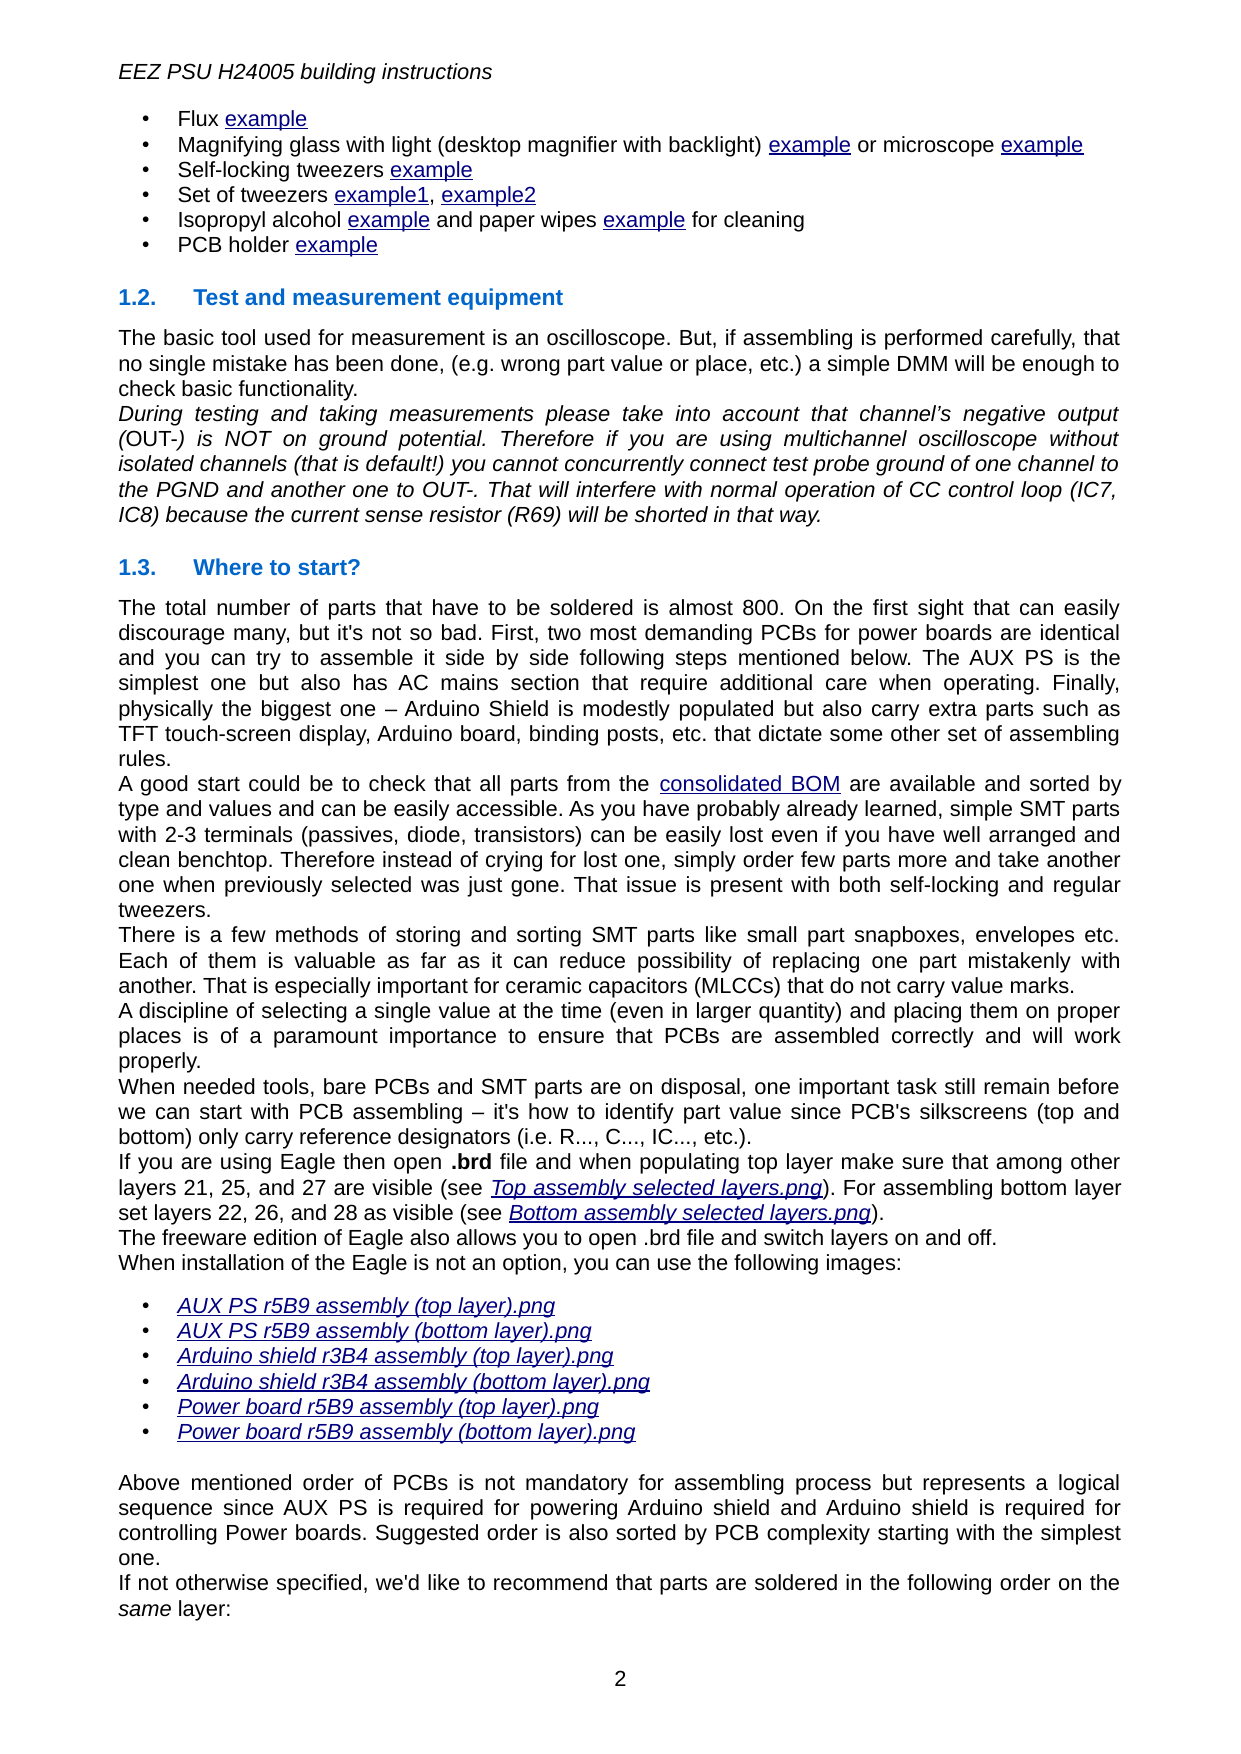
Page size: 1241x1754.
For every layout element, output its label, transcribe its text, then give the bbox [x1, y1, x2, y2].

text Above mentioned order of PCBs is not mandatory for assembling process but represents a logical sequence since AUX PS is required for powering Arduino shield and Arduino shield is required for controlling Power boards. Suggested order is also sorted by PCB complexity starting with the simplest one. [118, 1469, 1122, 1570]
list Power board r5B9 assembly (bottom layer).png [142, 1419, 1110, 1444]
text The total number of parts that have to be soldered is almost 800. On the first sight that can easily discourage many, but it's not so bad. First, two most demanding PCBs for power boards are identical and you can try to assemble it side by side following steps mentioned below. The AUX PS is the simplest one but also has AC mains section that require additional care when operating. Finally, physically the biggest one – Arduino Shield is modestly populated but also carry extra parts such as TFT touch-screen display, Arduino board, binding posts, etc. that dictate some other set of assembling rules. [118, 594, 1122, 771]
subtitle Test and measurement equipment [118, 284, 1122, 310]
list Power board r5B9 assembly (top layer).png [142, 1394, 1110, 1419]
text When installation of the Eagle is not an option, you can use the following images: [118, 1250, 1122, 1275]
text When needed tools, bare PCBs and SMT parts are on disposal, one important task still remain before we can start with PCB assembling – it's how to identify part value since PCB's silkscreens (top and bottom) only carry reference designators (i.e. R..., C..., IC..., etc.). [118, 1073, 1122, 1149]
list Arduino shield r3B4 assembly (top layer).png [142, 1343, 1110, 1368]
list Arduino shield r3B4 assembly (bottom layer).png [142, 1368, 1110, 1394]
list AUX PS r5B9 assembly (top layer).png [142, 1293, 1110, 1318]
text There is a few methods of storing and sorting SMT parts like small part snapboxes, envelopes etc. Each of them is valuable as far as it can reduce possibility of replacing one part mistakenly with another. That is especially important for ceramic capacitors (MLCCs) that do not carry value marks. [118, 922, 1122, 998]
text If not otherwise specified, we'd like to recommend that parts are soldered in the following order on the same layer: [118, 1570, 1122, 1621]
text The basic tool used for measurement is an oscilloscope. But, if assembling is performed carefully, that no single mistake has been done, (e.g. wrong part value or place, etc.) a simple DMM will be enough to check basic functionality. [118, 325, 1122, 401]
text During testing and taking measurements please take into account that channel’s negative output (OUT-) is NOT on ground potential. Therefore if you are using multichannel oscilloscope without isolated channels (that is default!) you cannot concurrently connect test probe ground of one channel to the PGND and another one to OUT-. That will interfere with normal operation of CC control loop (IC7, IC8) because the current sense resistor (R69) will be shorted in that way. [118, 401, 1122, 527]
list Flux example [142, 106, 1110, 131]
list Magnifying glass with light (desktop magnifier with backlight) example or microscope example [142, 131, 1110, 157]
list Isopropyl alcohol example and paper wipes example for cleaning [142, 207, 1110, 232]
list Set of tweezers example1, example2 [142, 182, 1110, 207]
list AUX PS r5B9 assembly (bottom layer).png [142, 1318, 1110, 1343]
subtitle Where to start? [118, 553, 1122, 580]
list Self-locking tweezers example [142, 157, 1110, 182]
text A good start could be to check that all parts from the consolidated BOM are available and sorted by type and values and can be easily accessible. As you have probably already learned, simple SMT parts with 2-3 terminals (passives, diode, transistors) can be easily lost even if you have well arranged and clean benchtop. Therefore instead of crying for lost one, simply order few parts more and take another one when previously selected was just gone. That issue is present with both self-locking and regular tweezers. [118, 771, 1122, 922]
list PCB holder example [142, 232, 1110, 257]
text If you are using Eagle then open .brd file and when populating top layer make sure that among other layers 21, 25, and 27 are visible (see Top assembly selected layers.png). For assembling bottom layer set layers 22, 26, and 28 as visible (see Bottom assembly selected layers.png). [118, 1149, 1122, 1225]
text A discipline of selecting a single value at the time (even in larger quantity) and placing them on proper places is of a paramount importance to ensure that PCBs are assembled correctly and will work properly. [118, 998, 1122, 1073]
text The freeware edition of Eagle also allows you to open .brd file and switch layers on and off. [118, 1225, 1122, 1250]
